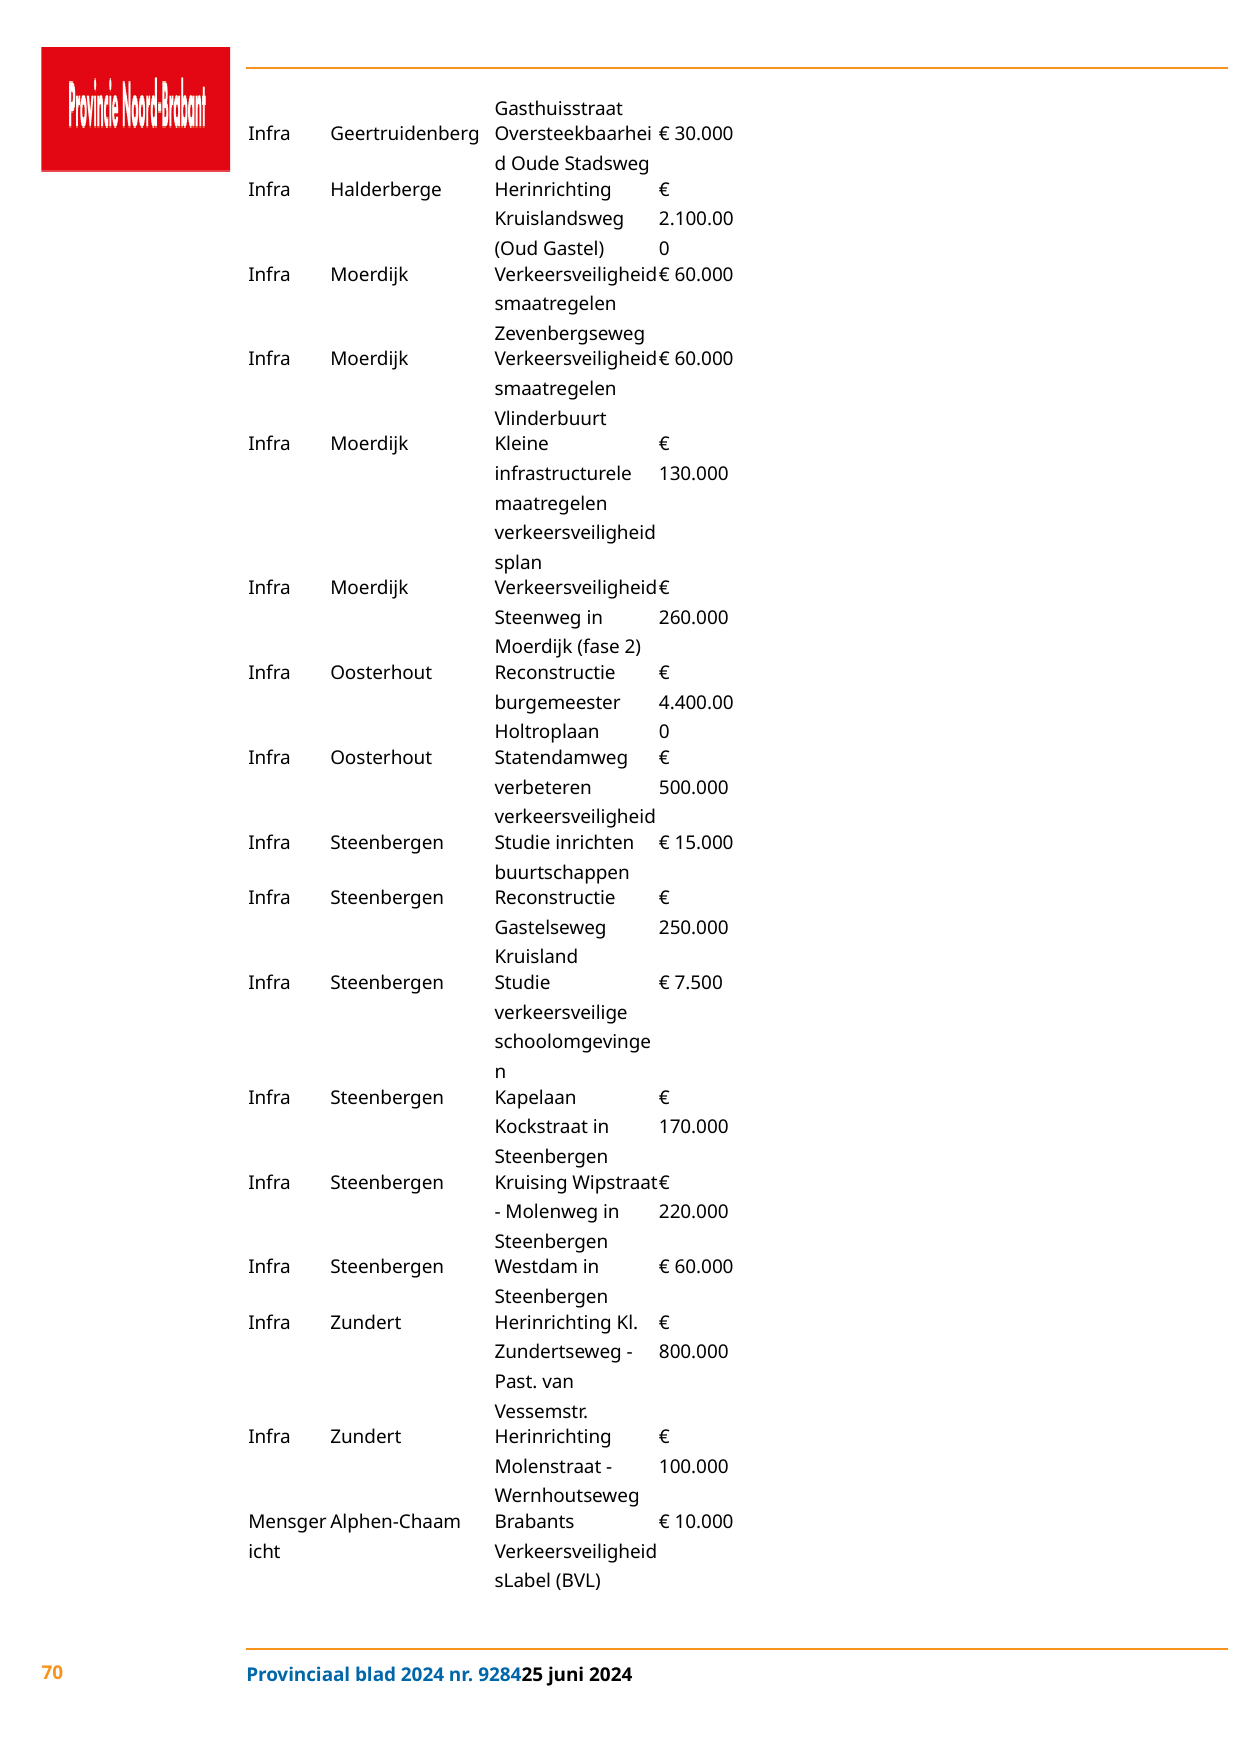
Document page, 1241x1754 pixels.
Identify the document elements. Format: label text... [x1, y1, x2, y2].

table_cell € 170.000 [659, 1084, 741, 1169]
table_cell Verkeersveiligheid Steenweg in Moerdijk (fase 2) [494, 575, 659, 659]
table_cell [987, 346, 1069, 431]
table_cell € 60.000 [659, 261, 741, 346]
table_cell Reconstructie burgemeester Holtroplaan [494, 660, 659, 744]
table_cell Mensgericht [248, 1509, 330, 1593]
table_cell [823, 660, 987, 744]
table_cell Kleine infrastructurele maatregelen verkeersveiligheidsplan [494, 431, 659, 574]
table_cell [823, 95, 987, 121]
table_cell [1069, 1084, 1152, 1169]
table_cell Halderberge [330, 176, 494, 261]
table_cell [1069, 970, 1152, 1084]
table_cell [1069, 176, 1152, 261]
table_cell Infra [248, 1424, 330, 1508]
table_cell Oversteekbaarheid Oude Stadsweg [494, 121, 659, 176]
table_cell Westdam in Steenbergen [494, 1254, 659, 1309]
table_cell Infra [248, 829, 330, 884]
table_cell [987, 829, 1069, 884]
table_cell [987, 431, 1069, 574]
table_cell Infra [248, 1084, 330, 1169]
table_cell Infra [248, 1169, 330, 1254]
table_cell [987, 176, 1069, 261]
table_cell [823, 970, 987, 1084]
table_cell € 250.000 [659, 885, 741, 969]
table_cell [1069, 121, 1152, 176]
table_cell [823, 829, 987, 884]
table_cell [741, 744, 823, 829]
table_cell [741, 970, 823, 1084]
table_cell [987, 744, 1069, 829]
table_cell Zundert [330, 1424, 494, 1508]
table_cell € 2.100.000 [659, 176, 741, 261]
table_cell [1069, 660, 1152, 744]
table_cell [330, 95, 494, 121]
table_cell [741, 1084, 823, 1169]
table_cell € 100.000 [659, 1424, 741, 1508]
table_cell [741, 121, 823, 176]
table_cell [1069, 431, 1152, 574]
table_cell € 60.000 [659, 1254, 741, 1309]
table_cell Geertruidenberg [330, 121, 494, 176]
table_cell [987, 1509, 1069, 1593]
table_cell Infra [248, 176, 330, 261]
table_cell Statendamweg verbeteren verkeersveiligheid [494, 744, 659, 829]
table_cell - Gasthuisstraat [494, 95, 659, 121]
table_cell [823, 1169, 987, 1254]
table_cell Studie inrichten buurtschappen [494, 829, 659, 884]
table_cell € 800.000 [659, 1309, 741, 1423]
table_cell [823, 261, 987, 346]
table_cell [987, 1424, 1069, 1508]
table_cell [1069, 346, 1152, 431]
table_cell Brabants VerkeersveiligheidsLabel (BVL) [494, 1509, 659, 1593]
table_cell Moerdijk [330, 346, 494, 431]
table_cell [1069, 744, 1152, 829]
table_cell [1069, 95, 1152, 121]
table_cell Infra [248, 121, 330, 176]
table_cell € 30.000 [659, 121, 741, 176]
table_cell Infra [248, 261, 330, 346]
table_cell [741, 95, 823, 121]
table_cell [823, 575, 987, 659]
table_cell [987, 970, 1069, 1084]
table_cell [1069, 575, 1152, 659]
table_cell Moerdijk [330, 261, 494, 346]
table_cell [1069, 261, 1152, 346]
table_cell [1069, 1509, 1152, 1593]
table_cell [987, 1169, 1069, 1254]
table_cell [1069, 1254, 1152, 1309]
table_cell Infra [248, 575, 330, 659]
table_cell [987, 575, 1069, 659]
table_cell Moerdijk [330, 575, 494, 659]
table_cell [741, 176, 823, 261]
table_cell Infra [248, 660, 330, 744]
table_cell [741, 885, 823, 969]
table_cell Infra [248, 885, 330, 969]
table_cell Kapelaan Kockstraat in Steenbergen [494, 1084, 659, 1169]
table_cell [741, 431, 823, 574]
table_cell [741, 829, 823, 884]
table_cell [741, 575, 823, 659]
table_cell [741, 346, 823, 431]
table_cell Alphen-Chaam [330, 1509, 494, 1593]
table_cell [987, 121, 1069, 176]
table_cell [987, 885, 1069, 969]
table_cell Steenbergen [330, 1254, 494, 1309]
table_cell [741, 1254, 823, 1309]
table_cell [987, 95, 1069, 121]
table_cell Verkeersveiligheidsmaatregelen Zevenbergseweg [494, 261, 659, 346]
table_cell [741, 261, 823, 346]
table_cell € 15.000 [659, 829, 741, 884]
table_cell [741, 1169, 823, 1254]
table_cell € 4.400.000 [659, 660, 741, 744]
table_cell € 500.000 [659, 744, 741, 829]
table_cell € 220.000 [659, 1169, 741, 1254]
table_cell [823, 1254, 987, 1309]
table_cell Steenbergen [330, 1084, 494, 1169]
table_cell Infra [248, 1309, 330, 1423]
table_cell [823, 1084, 987, 1169]
table_cell Herinrichting Kruislandsweg (Oud Gastel) [494, 176, 659, 261]
table_cell Steenbergen [330, 970, 494, 1084]
table_cell Steenbergen [330, 885, 494, 969]
table_cell Infra [248, 346, 330, 431]
table_cell [1069, 1424, 1152, 1508]
table_cell [987, 261, 1069, 346]
table_cell Oosterhout [330, 660, 494, 744]
table_cell [987, 1084, 1069, 1169]
table_cell [1069, 1309, 1152, 1423]
table_cell Infra [248, 744, 330, 829]
table_cell [823, 346, 987, 431]
table_cell Steenbergen [330, 1169, 494, 1254]
table_cell € 10.000 [659, 1509, 741, 1593]
table_cell [823, 1424, 987, 1508]
table_cell Studie verkeersveilige schoolomgevingen [494, 970, 659, 1084]
table_cell € 260.000 [659, 575, 741, 659]
table_cell [1069, 829, 1152, 884]
table_cell Kruising Wipstraat - Molenweg in Steenbergen [494, 1169, 659, 1254]
table_cell [823, 121, 987, 176]
table_cell [987, 1254, 1069, 1309]
table_cell Herinrichting Molenstraat - Wernhoutseweg [494, 1424, 659, 1508]
table_cell Infra [248, 1254, 330, 1309]
table_cell [823, 431, 987, 574]
table_cell [741, 660, 823, 744]
table_cell Zundert [330, 1309, 494, 1423]
table_cell € 7.500 [659, 970, 741, 1084]
table_cell [823, 1509, 987, 1593]
table_cell [741, 1309, 823, 1423]
table_cell [1069, 885, 1152, 969]
table_cell Oosterhout [330, 744, 494, 829]
table_cell Infra [248, 431, 330, 574]
table_cell [987, 660, 1069, 744]
table_cell Reconstructie Gastelseweg Kruisland [494, 885, 659, 969]
table_cell Herinrichting Kl. Zundertseweg - Past. van Vessemstr. [494, 1309, 659, 1423]
table_cell [741, 1424, 823, 1508]
table_cell Steenbergen [330, 829, 494, 884]
table_cell [659, 95, 741, 121]
table_cell € 60.000 [659, 346, 741, 431]
table_cell [1069, 1169, 1152, 1254]
table_cell Moerdijk [330, 431, 494, 574]
table_cell [987, 1309, 1069, 1423]
table_cell [823, 1309, 987, 1423]
picture [41, 47, 231, 172]
table_cell Verkeersveiligheidsmaatregelen Vlinderbuurt [494, 346, 659, 431]
table_cell [248, 95, 330, 121]
table_cell [823, 885, 987, 969]
table_cell [823, 176, 987, 261]
table_cell € 130.000 [659, 431, 741, 574]
table_cell Infra [248, 970, 330, 1084]
table_cell [741, 1509, 823, 1593]
table_cell [823, 744, 987, 829]
